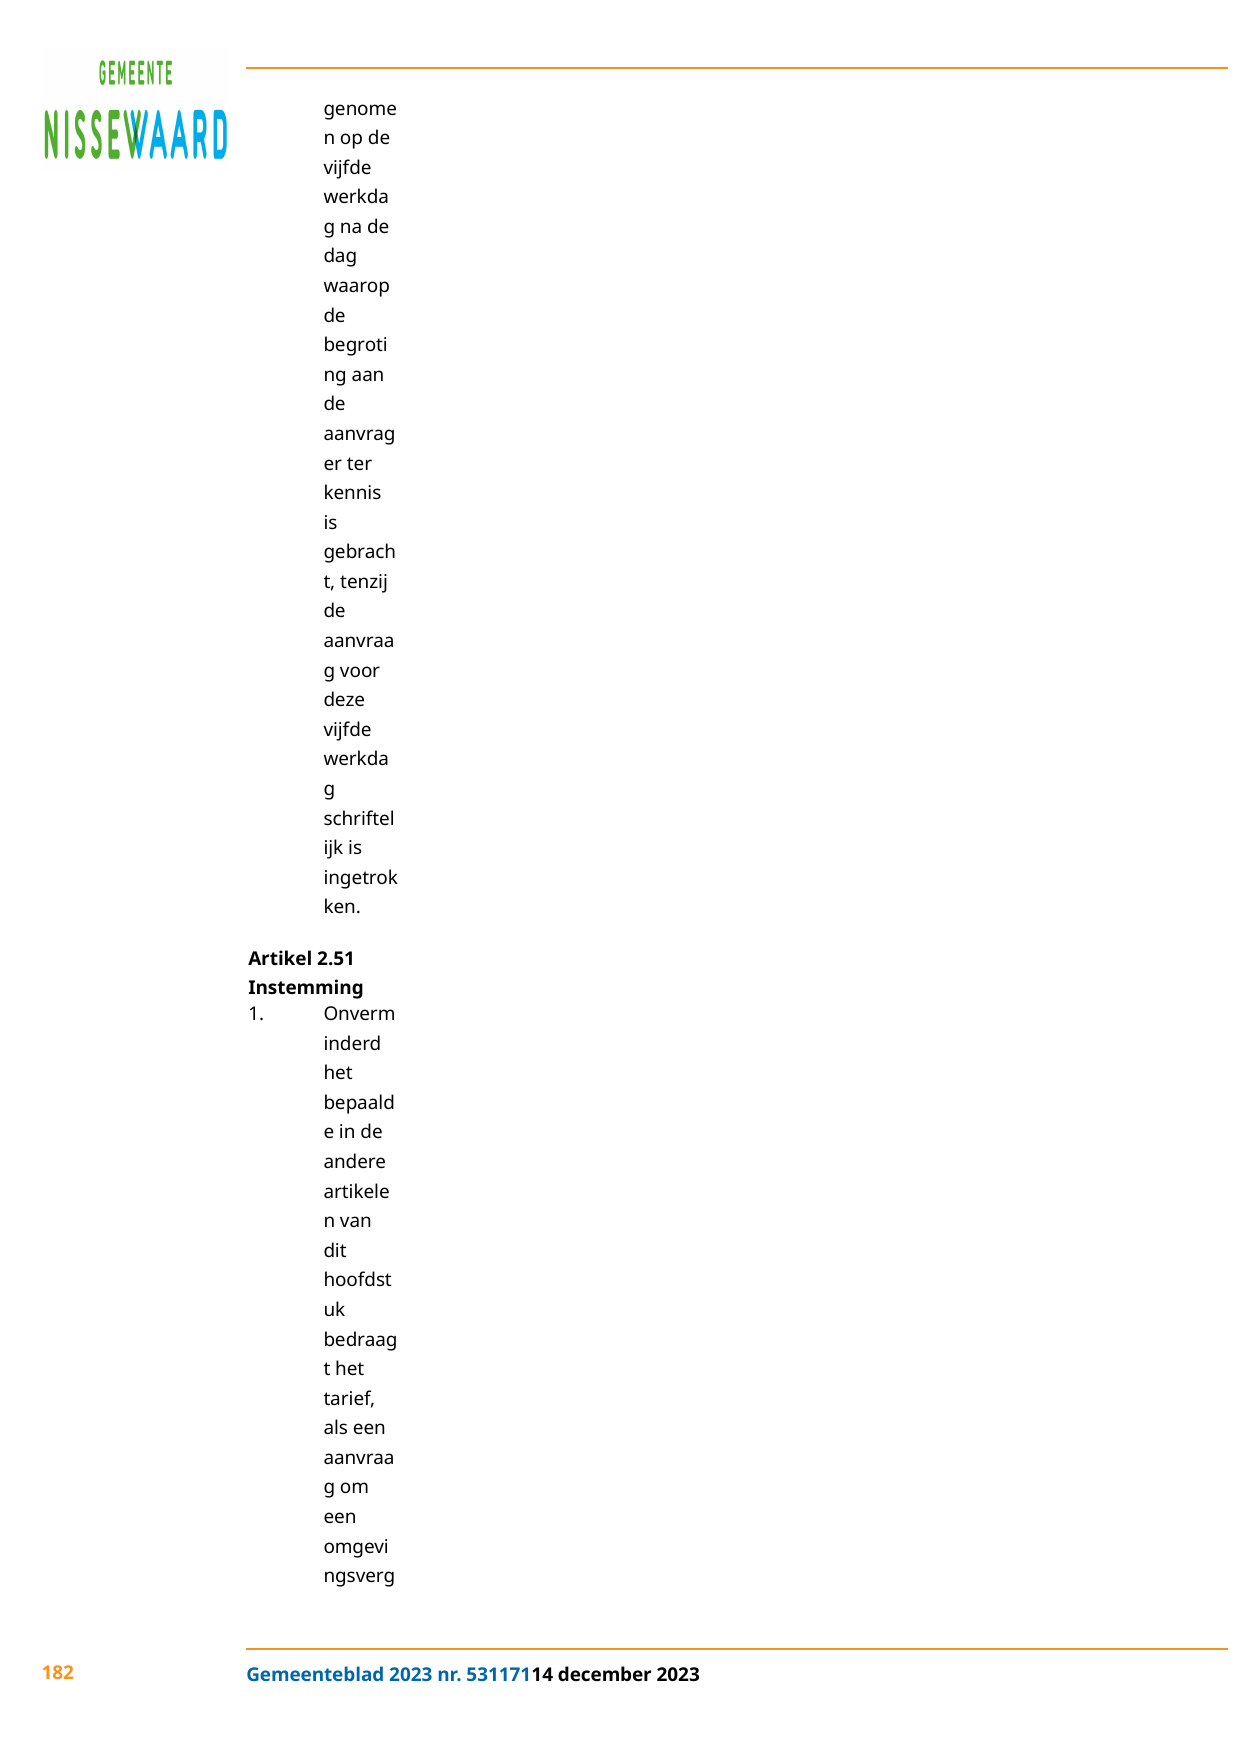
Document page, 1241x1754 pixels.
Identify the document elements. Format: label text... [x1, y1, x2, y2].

table_cell 1. [248, 1000, 323, 1588]
table_cell Onverminderd het bepaalde in de andere artikelen van dit hoofdstuk bedraagt het tarief, als een aanvraag om een omgevingsverg [323, 1000, 398, 1588]
table_cell [399, 1000, 474, 1588]
picture [41, 47, 231, 172]
table_cell [399, 95, 474, 919]
table_cell genomen op de vijfde werkdag na de dag waarop de begroting aan de aanvrager ter kennis is gebracht, tenzij de aanvraag voor deze vijfde werkdag schriftelijk is ingetrokken. [323, 95, 398, 919]
table_cell [323, 919, 398, 945]
table_cell Artikel 2.51 Instemming [248, 945, 398, 1000]
table_cell [399, 919, 474, 945]
table_cell [399, 945, 474, 1000]
table_cell [248, 95, 323, 919]
table_cell [248, 919, 323, 945]
